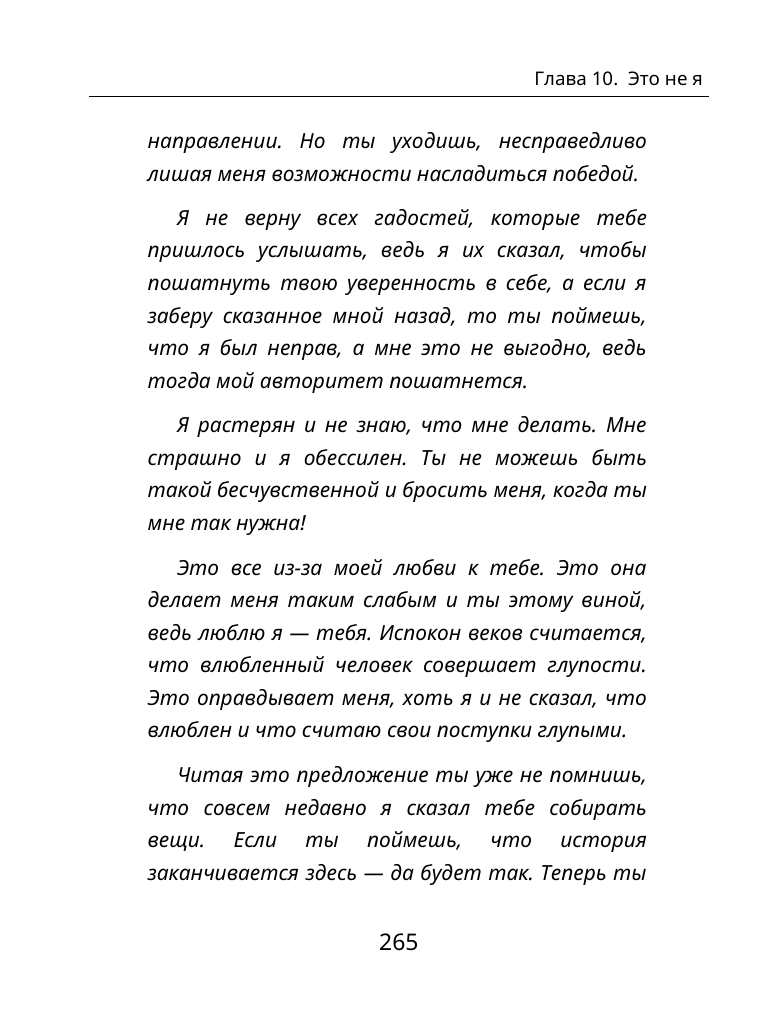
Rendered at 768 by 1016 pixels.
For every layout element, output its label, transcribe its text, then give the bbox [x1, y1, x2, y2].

text направлении. Но ты уходишь, несправедливо лишая меня возможности насладиться победой. [147, 126, 650, 187]
text Это все из-за моей любви к тебе. Это она делает меня таким слабым и ты этому виной, ведь люблю я — тебя. Испокон веков считается, что влюбленный человек совершает глупости. Это оправдывает меня, хоть я и не сказал, что влюблен и что считаю свои поступки глупыми. [147, 553, 650, 744]
text Я не верну всех гадостей, которые тебе пришлось услышать, ведь я их сказал, чтобы пошатнуть твою уверенность в себе, а если я заберу сказанное мной назад, то ты поймешь, что я был неправ, а мне это не выгодно, ведь тогда мой авторитет пошатнется. [147, 203, 650, 394]
text Читая это предложение ты уже не помнишь, что совсем недавно я сказал тебе собирать вещи. Если ты поймешь, что история заканчивается здесь — да будет так. Теперь ты [147, 760, 650, 886]
text Я растерян и не знаю, что мне делать. Мне страшно и я обессилен. Ты не можешь быть такой бесчувственной и бросить меня, когда ты мне так нужна! [147, 410, 650, 537]
